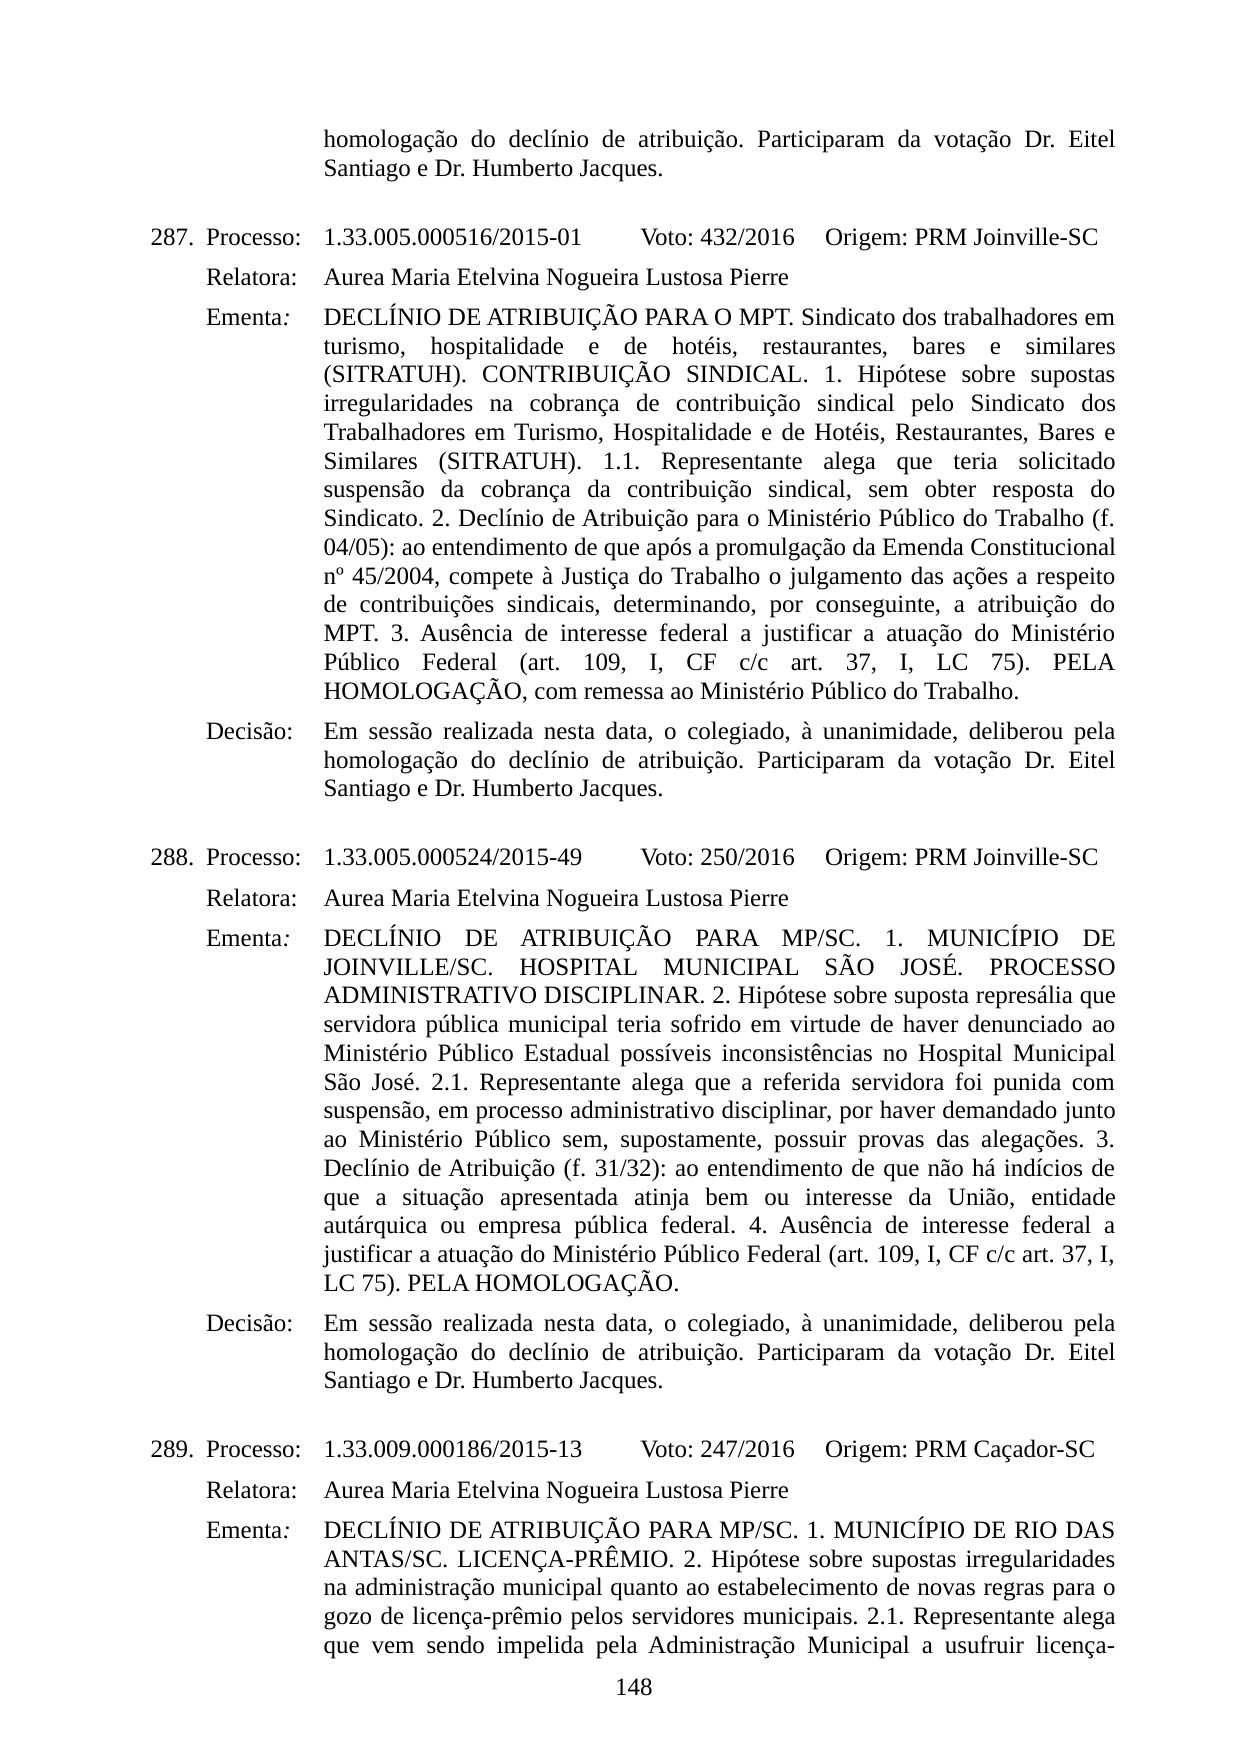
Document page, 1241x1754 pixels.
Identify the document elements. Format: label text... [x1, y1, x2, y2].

table_header Processo: [200, 1429, 318, 1469]
table_header 1.33.005.000516/2015-01 [318, 216, 634, 256]
table_cell Relatora: [200, 877, 318, 917]
table_header Processo: [200, 216, 318, 256]
table_header Origem: PRM Joinville-SC [819, 837, 1122, 877]
table_cell Decisão: [200, 1302, 318, 1400]
table_cell Ementa: [200, 296, 318, 710]
table_cell [200, 118, 318, 187]
table_cell DECLÍNIO DE ATRIBUIÇÃO PARA O MPT. Sindicato dos trabalhadores em turismo, hospitalidade e de hotéis, restaurantes, bares e similares (SITRATUH). CONTRIBUIÇÃO SINDICAL. 1. Hipótese sobre supostas irregularidades na cobrança de contribuição sindical pelo Sindicato dos Trabalhadores em Turismo, Hospitalidade e de Hotéis, Restaurantes, Bares e Similares (SITRATUH). 1.1. Representante alega que teria solicitado suspensão da cobrança da contribuição sindical, sem obter resposta do Sindicato. 2. Declínio de Atribuição para o Ministério Público do Trabalho (f. 04/05): ao entendimento de que após a promulgação da Emenda Constitucional nº 45/2004, compete à Justiça do Trabalho o julgamento das ações a respeito de contribuições sindicais, determinando, por conseguinte, a atribuição do MPT. 3. Ausência de interesse federal a justificar a atuação do Ministério Público Federal (art. 109, I, CF c/c art. 37, I, LC 75). PELA HOMOLOGAÇÃO, com remessa ao Ministério Público do Trabalho. [318, 296, 1122, 710]
table_cell Decisão: [200, 710, 318, 808]
table_header Voto: 432/2016 [635, 216, 819, 256]
table_header Origem: PRM Joinville-SC [819, 216, 1122, 256]
table_cell [145, 917, 200, 1302]
table_cell [145, 877, 200, 917]
table_cell Relatora: [200, 1469, 318, 1509]
table_cell [145, 1469, 200, 1509]
table_cell Relatora: [200, 256, 318, 296]
table_header 1.33.009.000186/2015-13 [318, 1429, 634, 1469]
table_cell Aurea Maria Etelvina Nogueira Lustosa Pierre [318, 877, 1122, 917]
table_cell homologação do declínio de atribuição. Participaram da votação Dr. Eitel Santiago e Dr. Humberto Jacques. [318, 118, 1122, 187]
table_header Voto: 250/2016 [635, 837, 819, 877]
table_cell Em sessão realizada nesta data, o colegiado, à unanimidade, deliberou pela homologação do declínio de atribuição. Participaram da votação Dr. Eitel Santiago e Dr. Humberto Jacques. [318, 710, 1122, 808]
table_cell Aurea Maria Etelvina Nogueira Lustosa Pierre [318, 1469, 1122, 1509]
table_cell [145, 1302, 200, 1400]
table_cell [145, 296, 200, 710]
table_header Processo: [200, 837, 318, 877]
table_cell [145, 256, 200, 296]
table_cell Em sessão realizada nesta data, o colegiado, à unanimidade, deliberou pela homologação do declínio de atribuição. Participaram da votação Dr. Eitel Santiago e Dr. Humberto Jacques. [318, 1302, 1122, 1400]
table_header 287. [145, 216, 200, 256]
table_cell [145, 710, 200, 808]
table_cell Ementa: [200, 917, 318, 1302]
table_cell DECLÍNIO DE ATRIBUIÇÃO PARA MP/SC. 1. MUNICÍPIO DE RIO DAS ANTAS/SC. LICENÇA-PRÊMIO. 2. Hipótese sobre supostas irregularidades na administração municipal quanto ao estabelecimento de novas regras para o gozo de licença-prêmio pelos servidores municipais. 2.1. Representante alega que vem sendo impelida pela Administração Municipal a usufruir licença- [318, 1509, 1122, 1664]
table_header 288. [145, 837, 200, 877]
table_cell [145, 118, 200, 187]
table_header 289. [145, 1429, 200, 1469]
table_header Voto: 247/2016 [635, 1429, 819, 1469]
table_header 1.33.005.000524/2015-49 [318, 837, 634, 877]
table_cell Ementa: [200, 1509, 318, 1664]
table_header Origem: PRM Caçador-SC [819, 1429, 1122, 1469]
table_cell [145, 1509, 200, 1664]
table_cell Aurea Maria Etelvina Nogueira Lustosa Pierre [318, 256, 1122, 296]
table_cell DECLÍNIO DE ATRIBUIÇÃO PARA MP/SC. 1. MUNICÍPIO DE JOINVILLE/SC. HOSPITAL MUNICIPAL SÃO JOSÉ. PROCESSO ADMINISTRATIVO DISCIPLINAR. 2. Hipótese sobre suposta represália que servidora pública municipal teria sofrido em virtude de haver denunciado ao Ministério Público Estadual possíveis inconsistências no Hospital Municipal São José. 2.1. Representante alega que a referida servidora foi punida com suspensão, em processo administrativo disciplinar, por haver demandado junto ao Ministério Público sem, supostamente, possuir provas das alegações. 3. Declínio de Atribuição (f. 31/32): ao entendimento de que não há indícios de que a situação apresentada atinja bem ou interesse da União, entidade autárquica ou empresa pública federal. 4. Ausência de interesse federal a justificar a atuação do Ministério Público Federal (art. 109, I, CF c/c art. 37, I, LC 75). PELA HOMOLOGAÇÃO. [318, 917, 1122, 1302]
